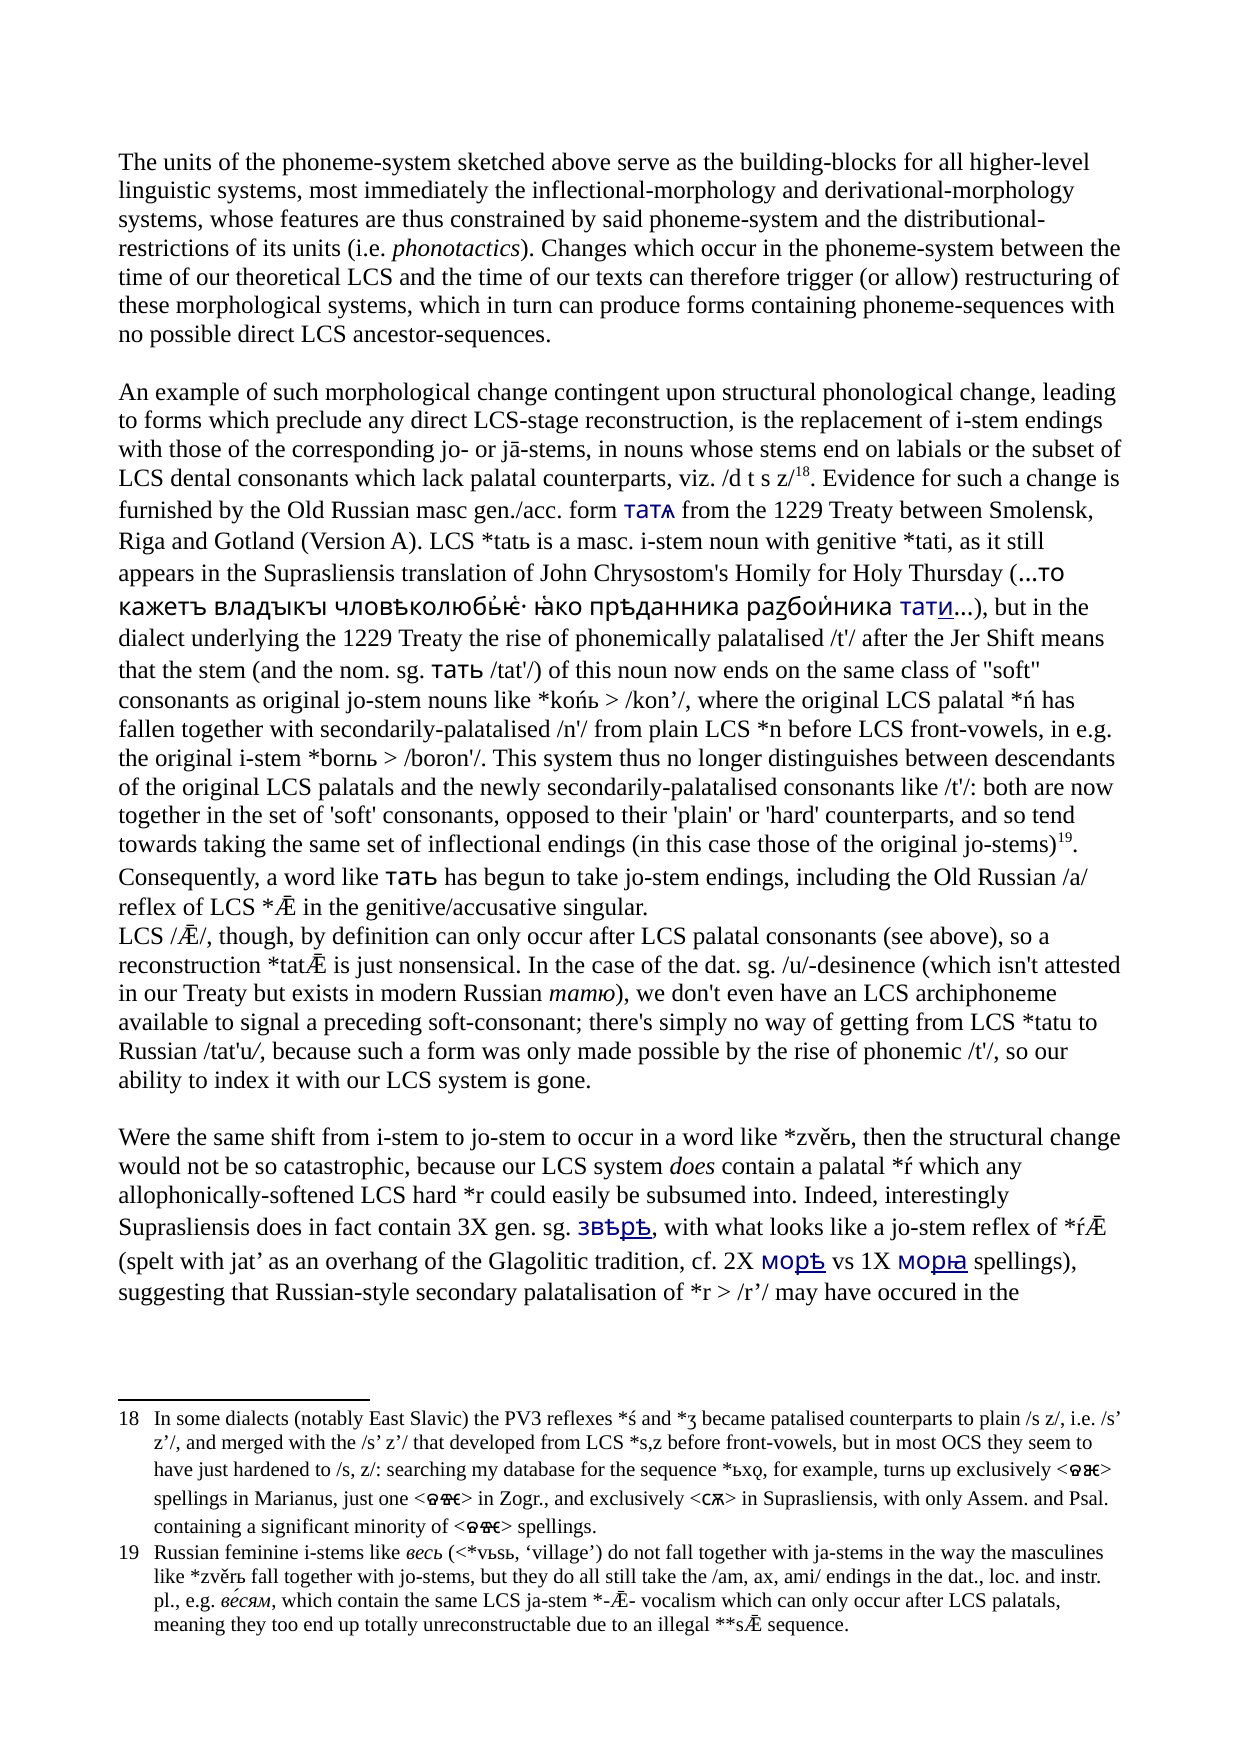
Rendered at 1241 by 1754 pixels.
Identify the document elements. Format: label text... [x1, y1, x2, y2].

text Russian feminine i-stems like весь (<*vьsь, ‘village’) do not fall together with ja-stems in the way the masculines like *zvěrь fall together with jo-stems, but they do all still take the /am, ax, ami/ endings in the dat., loc. and instr. pl., e.g. ве́сям, which contain the same LCS ja-stem *‑Ǣ‑ vocalism which can only occur after LCS palatals, meaning they too end up totally unreconstructable due to an illegal **sǢ sequence. [118, 1539, 1122, 1636]
text An example of such morphological change contingent upon structural phonological change, leading to forms which preclude any direct LCS-stage reconstruction, is the replacement of i‑stem endings with those of the corresponding jo- or jā-stems, in nouns whose stems end on labials or the subset of LCS dental consonants which lack palatal counterparts, viz. /d t s z/. Evidence for such a change is furnished by the Old Russian masc gen./acc. form татѧ from the 1229 Treaty between Smolensk, Riga and Gotland (Version A). LCS *tatь is a masc. i-stem noun with genitive *tati, as it still appears in the Suprasliensis translation of John Chrysostom's Homily for Holy Thursday (...то кажетъ владꙑкꙑ чловѣколюбь҆ѥ҅· ꙗ҅ко прѣданника раꙁбои҅ника тати...), but in the dialect underlying the 1229 Treaty the rise of phonemically palatalised /t'/ after the Jer Shift means that the stem (and the nom. sg. тать /tat'/) of this noun now ends on the same class of "soft" consonants as original jo-stem nouns like *końь > /kon’/, where the original LCS palatal *ń has fallen together with secondarily-palatalised /n'/ from plain LCS *n before LCS front-vowels, in e.g. the original i-stem *bornь > /boron'/. This system thus no longer distinguishes between descendants of the original LCS palatals and the newly secondarily-palatalised consonants like /t'/: both are now together in the set of 'soft' consonants, opposed to their 'plain' or 'hard' counterparts, and so tend towards taking the same set of inflectional endings (in this case those of the original jo-stems). Consequently, a word like тать has begun to take jo-stem endings, including the Old Russian /a/ reflex of LCS *Ǣ in the genitive/accusative singular. [118, 377, 1122, 921]
text Were the same shift from i-stem to jo-stem to occur in a word like *zvěrь, then the structural change would not be so catastrophic, because our LCS system does contain a palatal *ŕ which any allophonically-softened LCS hard *r could easily be subsumed into. Indeed, interestingly Suprasliensis does in fact contain 3X gen. sg. звѣрѣ, with what looks like a jo-stem reflex of *ŕǢ (spelt with jat’ as an overhang of the Glagolitic tradition, cf. 2X морѣ vs 1X морꙗ spellings), suggesting that Russian-style secondary palatalisation of *r > /r’/ may have occured in the [118, 1122, 1122, 1305]
text LCS /Ǣ/, though, by definition can only occur after LCS palatal consonants (see above), so a reconstruction *tatǢ is just nonsensical. In the case of the dat. sg. /u/-desinence (which isn't attested in our Treaty but exists in modern Russian татю), we don't even have an LCS archiphoneme available to signal a preceding soft-consonant; there's simply no way of getting from LCS *tatu to Russian /tat'u/, because such a form was only made possible by the rise of phonemic /t'/, so our ability to index it with our LCS system is gone. [118, 921, 1122, 1093]
text The units of the phoneme-system sketched above serve as the building-blocks for all higher-level linguistic systems, most immediately the inflectional-morphology and derivational-morphology systems, whose features are thus constrained by said phoneme-system and the distributional-restrictions of its units (i.e. phonotactics). Changes which occur in the phoneme-system between the time of our theoretical LCS and the time of our texts can therefore trigger (or allow) restructuring of these morphological systems, which in turn can produce forms containing phoneme-sequences with no possible direct LCS ancestor-sequences. [118, 147, 1122, 348]
text In some dialects (notably East Slavic) the PV3 reflexes *ś and *ʒ became patalised counterparts to plain /s z/, i.e. /s’ z’/, and merged with the /s’ z’/ that developed from LCS *s,z before front-vowels, but in most OCS they seem to have just hardened to /s, z/: searching my database for the sequence *ьxǫ, for example, turns up exclusively <ⱄⱘ> spellings in Marianus, just one <ⱄⱙ> in Zogr., and exclusively <сѫ> in Suprasliensis, with only Assem. and Psal. containing a significant minority of <ⱄⱙ> spellings. [118, 1406, 1122, 1539]
